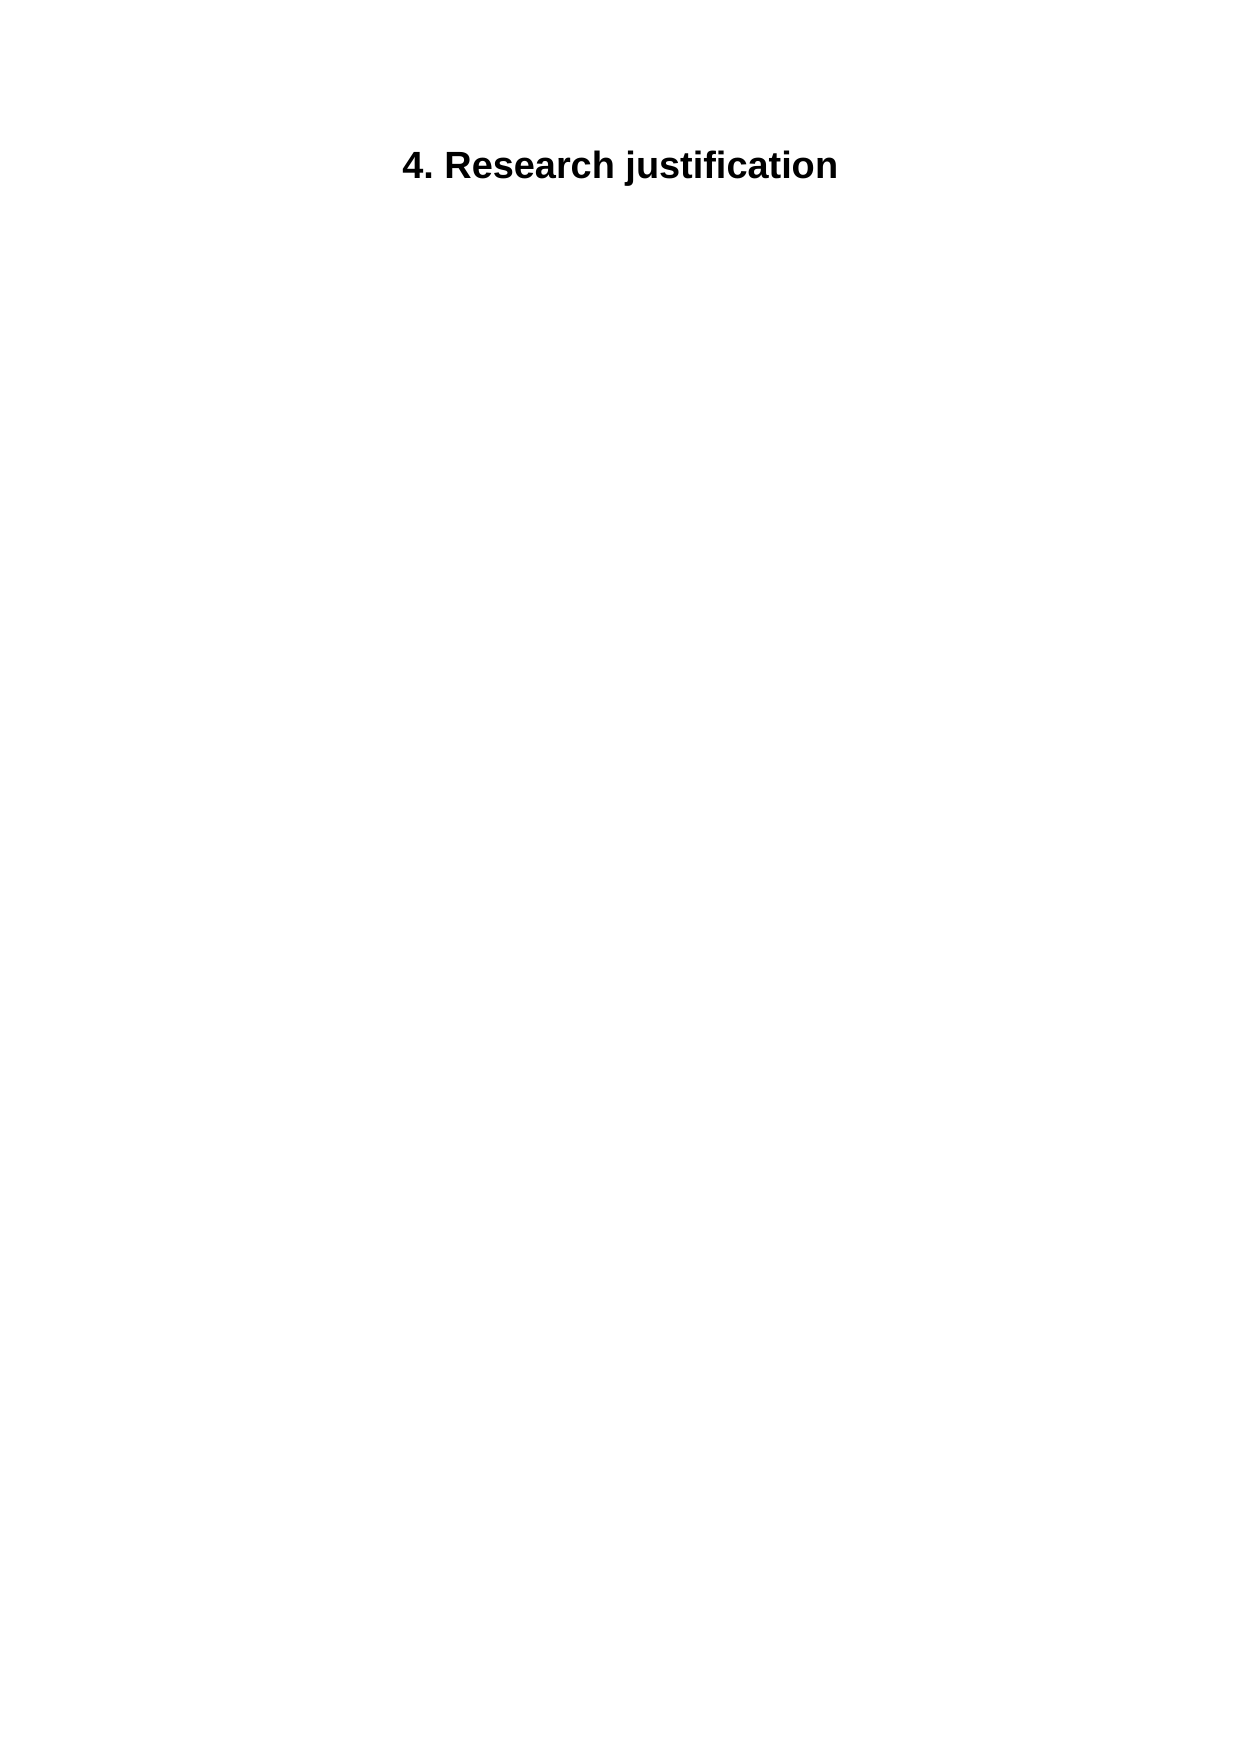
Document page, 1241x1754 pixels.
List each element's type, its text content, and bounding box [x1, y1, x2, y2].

subtitle 4. Research justification [118, 143, 1122, 187]
